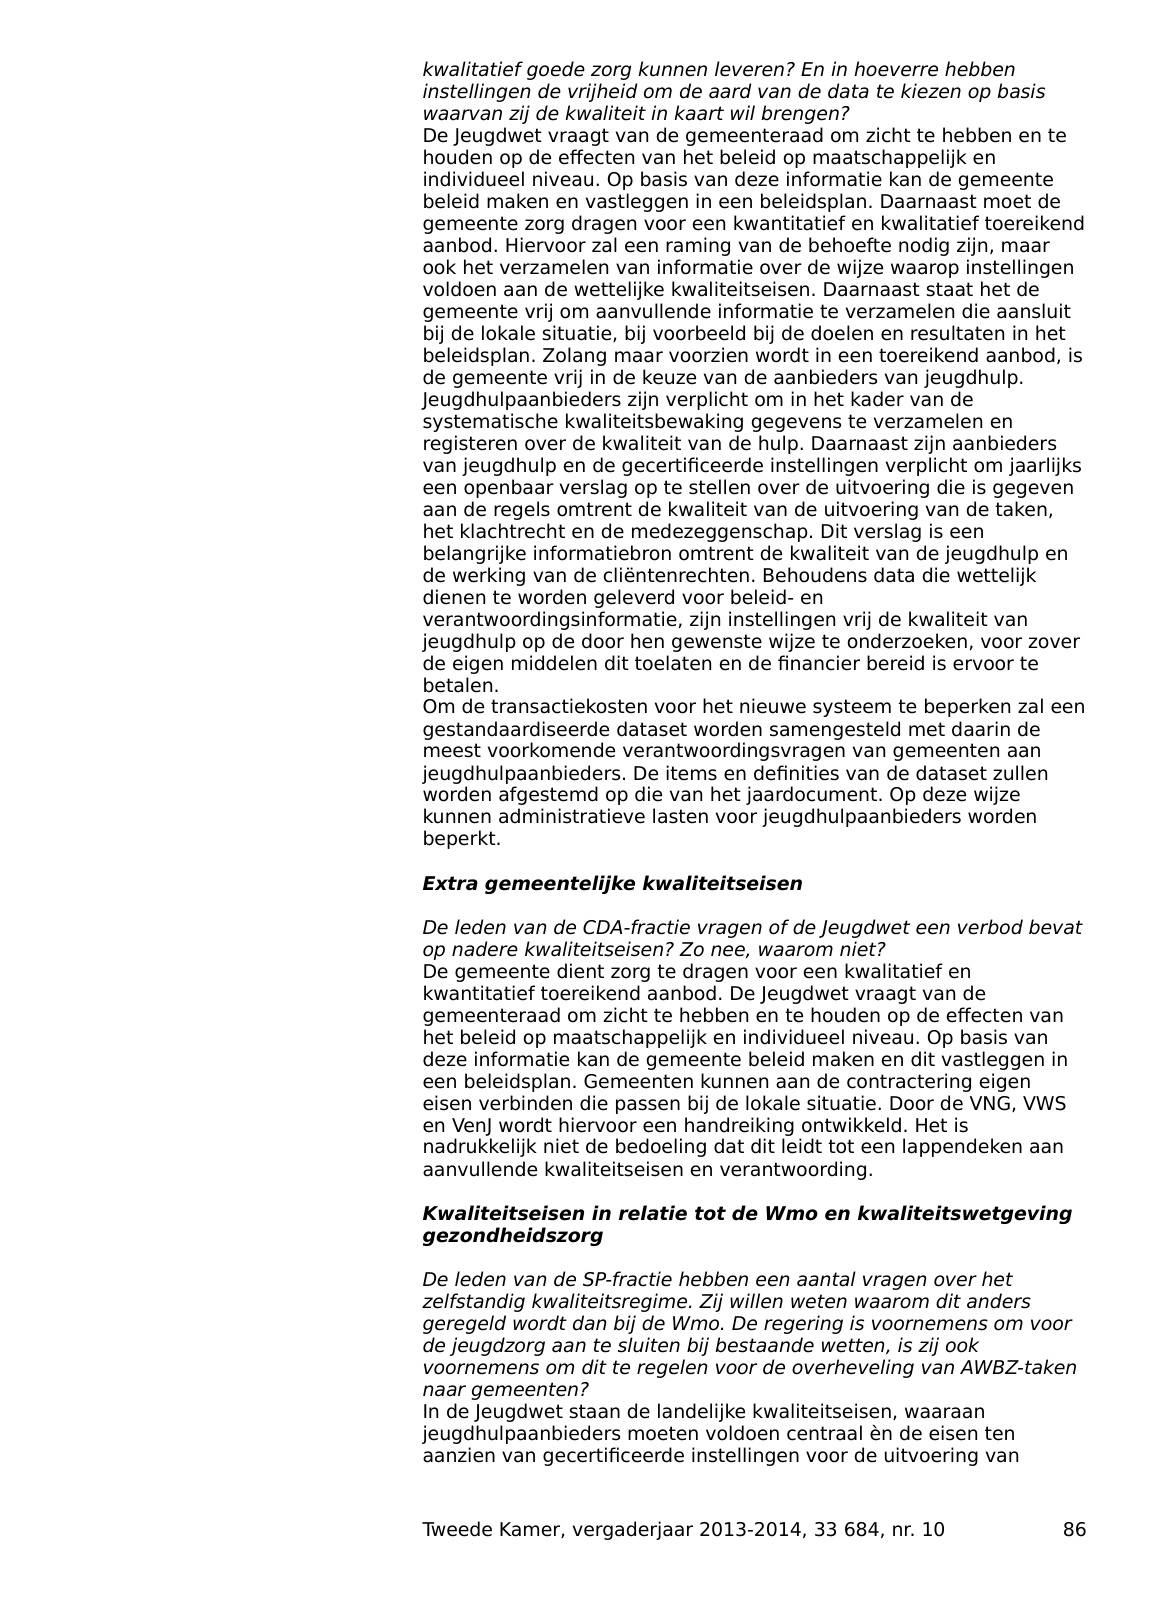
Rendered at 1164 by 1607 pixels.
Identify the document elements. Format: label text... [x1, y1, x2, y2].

text De Jeugdwet vraagt van de gemeenteraad om zicht te hebben en te houden op de effecten van het beleid op maatschappelijk en individueel niveau. Op basis van deze informatie kan de gemeente beleid maken en vastleggen in een beleidsplan. Daarnaast moet de gemeente zorg dragen voor een kwantitatief en kwalitatief toereikend aanbod. Hiervoor zal een raming van de behoefte nodig zijn, maar ook het verzamelen van informatie over de wijze waarop instellingen voldoen aan de wettelijke kwaliteitseisen. Daarnaast staat het de gemeente vrij om aanvullende informatie te verzamelen die aansluit bij de lokale situatie, bij voorbeeld bij de doelen en resultaten in het beleidsplan. Zolang maar voorzien wordt in een toereikend aanbod, is de gemeente vrij in de keuze van de aanbieders van jeugdhulp. [422, 125, 1087, 389]
text kwalitatief goede zorg kunnen leveren? En in hoeverre hebben instellingen de vrijheid om de aard van de data te kiezen op basis waarvan zij de kwaliteit in kaart wil brengen? [422, 59, 1087, 125]
text Jeugdhulpaanbieders zijn verplicht om in het kader van de systematische kwaliteitsbewaking gegevens te verzamelen en registeren over de kwaliteit van de hulp. Daarnaast zijn aanbieders van jeugdhulp en de gecertificeerde instellingen verplicht om jaarlijks een openbaar verslag op te stellen over de uitvoering die is gegeven aan de regels omtrent de kwaliteit van de uitvoering van de taken, het klachtrecht en de medezeggenschap. Dit verslag is een belangrijke informatiebron omtrent de kwaliteit van de jeugdhulp en de werking van de cliëntenrechten. Behoudens data die wettelijk dienen te worden geleverd voor beleid- en verantwoordingsinformatie, zijn instellingen vrij de kwaliteit van jeugdhulp op de door hen gewenste wijze te onderzoeken, voor zover de eigen middelen dit toelaten en de financier bereid is ervoor te betalen. [422, 389, 1087, 696]
text De gemeente dient zorg te dragen voor een kwalitatief en kwantitatief toereikend aanbod. De Jeugdwet vraagt van de gemeenteraad om zicht te hebben en te houden op de effecten van het beleid op maatschappelijk en individueel niveau. Op basis van deze informatie kan de gemeente beleid maken en dit vastleggen in een beleidsplan. Gemeenten kunnen aan de contractering eigen eisen verbinden die passen bij de lokale situatie. Door de VNG, VWS en VenJ wordt hiervoor een handreiking ontwikkeld. Het is nadrukkelijk niet de bedoeling dat dit leidt tot een lappendeken aan aanvullende kwaliteitseisen en verantwoording. [422, 961, 1087, 1180]
text Om de transactiekosten voor het nieuwe systeem te beperken zal een gestandaardiseerde dataset worden samengesteld met daarin de meest voorkomende verantwoordingsvragen van gemeenten aan jeugdhulpaanbieders. De items en definities van de dataset zullen worden afgestemd op die van het jaardocument. Op deze wijze kunnen administratieve lasten voor jeugdhulpaanbieders worden beperkt. [422, 696, 1087, 850]
text In de Jeugdwet staan de landelijke kwaliteitseisen, waaraan jeugdhulpaanbieders moeten voldoen centraal èn de eisen ten aanzien van gecertificeerde instellingen voor de uitvoering van [422, 1401, 1087, 1467]
subtitle Kwaliteitseisen in relatie tot de Wmo en kwaliteitswetgeving gezondheidszorg [422, 1203, 1087, 1247]
text De leden van de SP-fractie hebben een aantal vragen over het zelfstandig kwaliteitsregime. Zij willen weten waarom dit anders geregeld wordt dan bij de Wmo. De regering is voornemens om voor de jeugdzorg aan te sluiten bij bestaande wetten, is zij ook voornemens om dit te regelen voor de overheveling van AWBZ-taken naar gemeenten? [422, 1269, 1087, 1401]
text De leden van de CDA-fractie vragen of de Jeugdwet een verbod bevat op nadere kwaliteitseisen? Zo nee, waarom niet? [422, 917, 1087, 961]
subtitle Extra gemeentelijke kwaliteitseisen [422, 872, 1087, 894]
